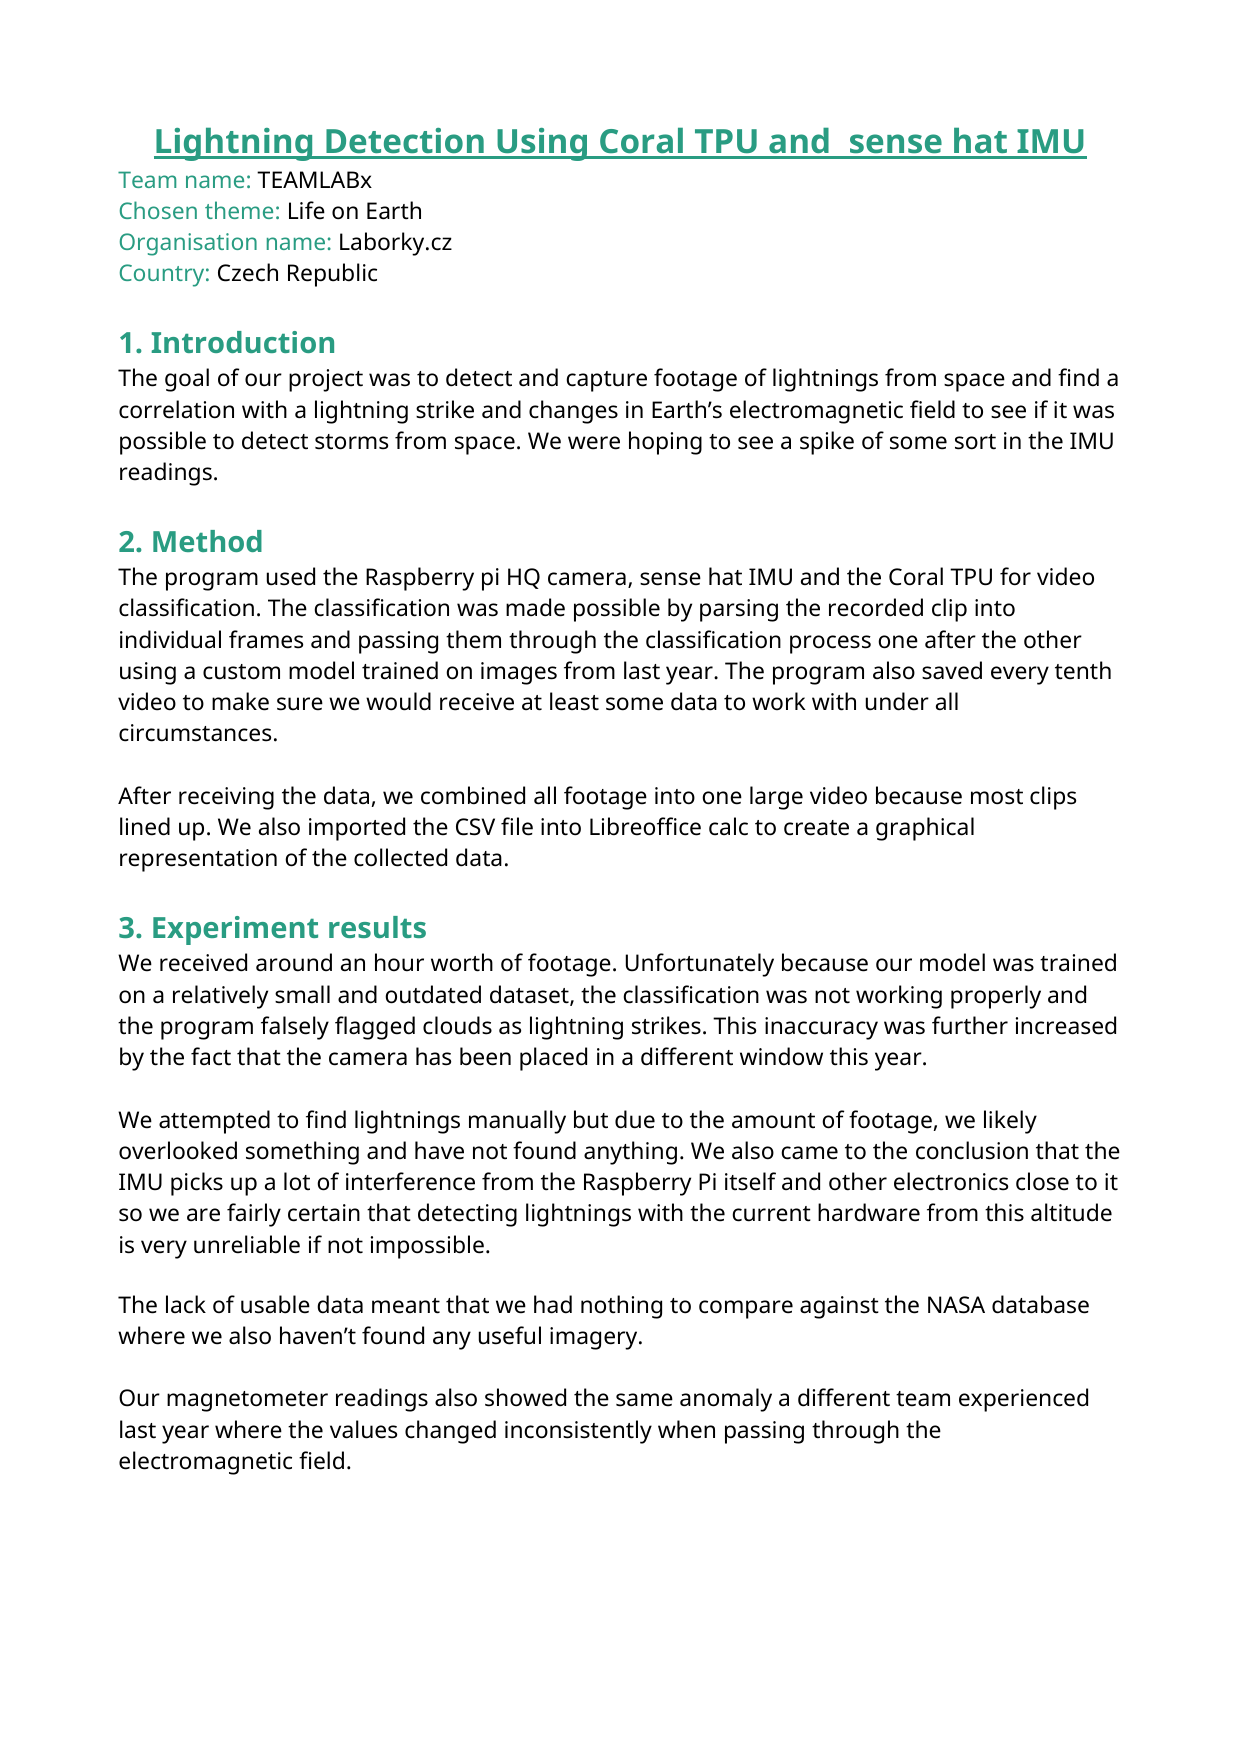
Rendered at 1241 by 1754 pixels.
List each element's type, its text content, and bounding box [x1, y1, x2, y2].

text After receiving the data, we combined all footage into one large video because most clips lined up. We also imported the CSV file into Libreoffice calc to create a graphical representation of the collected data. [118, 780, 1122, 873]
text We attempted to find lightnings manually but due to the amount of footage, we likely overlooked something and have not found anything. We also came to the conclusion that the IMU picks up a lot of interference from the Raspberry Pi itself and other electronics close to it so we are fairly certain that detecting lightnings with the current hardware from this altitude is very unreliable if not impossible. [118, 1103, 1122, 1260]
text 1. Introduction [118, 323, 1122, 362]
text Chosen theme: Life on Earth [118, 195, 1122, 226]
text Organisation name: Laborky.cz [118, 226, 1122, 257]
text 2. Method [118, 521, 1122, 561]
text The program used the Raspberry pi HQ camera, sense hat IMU and the Coral TPU for video classification. The classification was made possible by parsing the recorded clip into individual frames and passing them through the classification process one after the other using a custom model trained on images from last year. The program also saved every tenth video to make sure we would receive at least some data to work with under all circumstances. [118, 561, 1122, 748]
text The lack of usable data meant that we had nothing to compare against the NASA database where we also haven’t found any useful imagery. [118, 1288, 1122, 1351]
text The goal of our project was to detect and capture footage of lightnings from space and find a correlation with a lightning strike and changes in Earth’s electromagnetic field to see if it was possible to detect storms from space. We were hoping to see a spike of some sort in the IMU readings. [118, 362, 1122, 487]
text Team name: TEAMLABx [118, 163, 1122, 195]
text 3. Experiment results [118, 908, 1122, 947]
text We received around an hour worth of footage. Unfortunately because our model was trained on a relatively small and outdated dataset, the classification was not working properly and the program falsely flagged clouds as lightning strikes. This inaccuracy was further increased by the fact that the camera has been placed in a different window this year. [118, 947, 1122, 1072]
text Our magnetometer readings also showed the same anomaly a different team experienced last year where the values changed inconsistently when passing through the electromagnetic field. [118, 1382, 1122, 1476]
text Lightning Detection Using Coral TPU and sense hat IMU [118, 118, 1122, 163]
text Country: Czech Republic [118, 257, 1122, 288]
